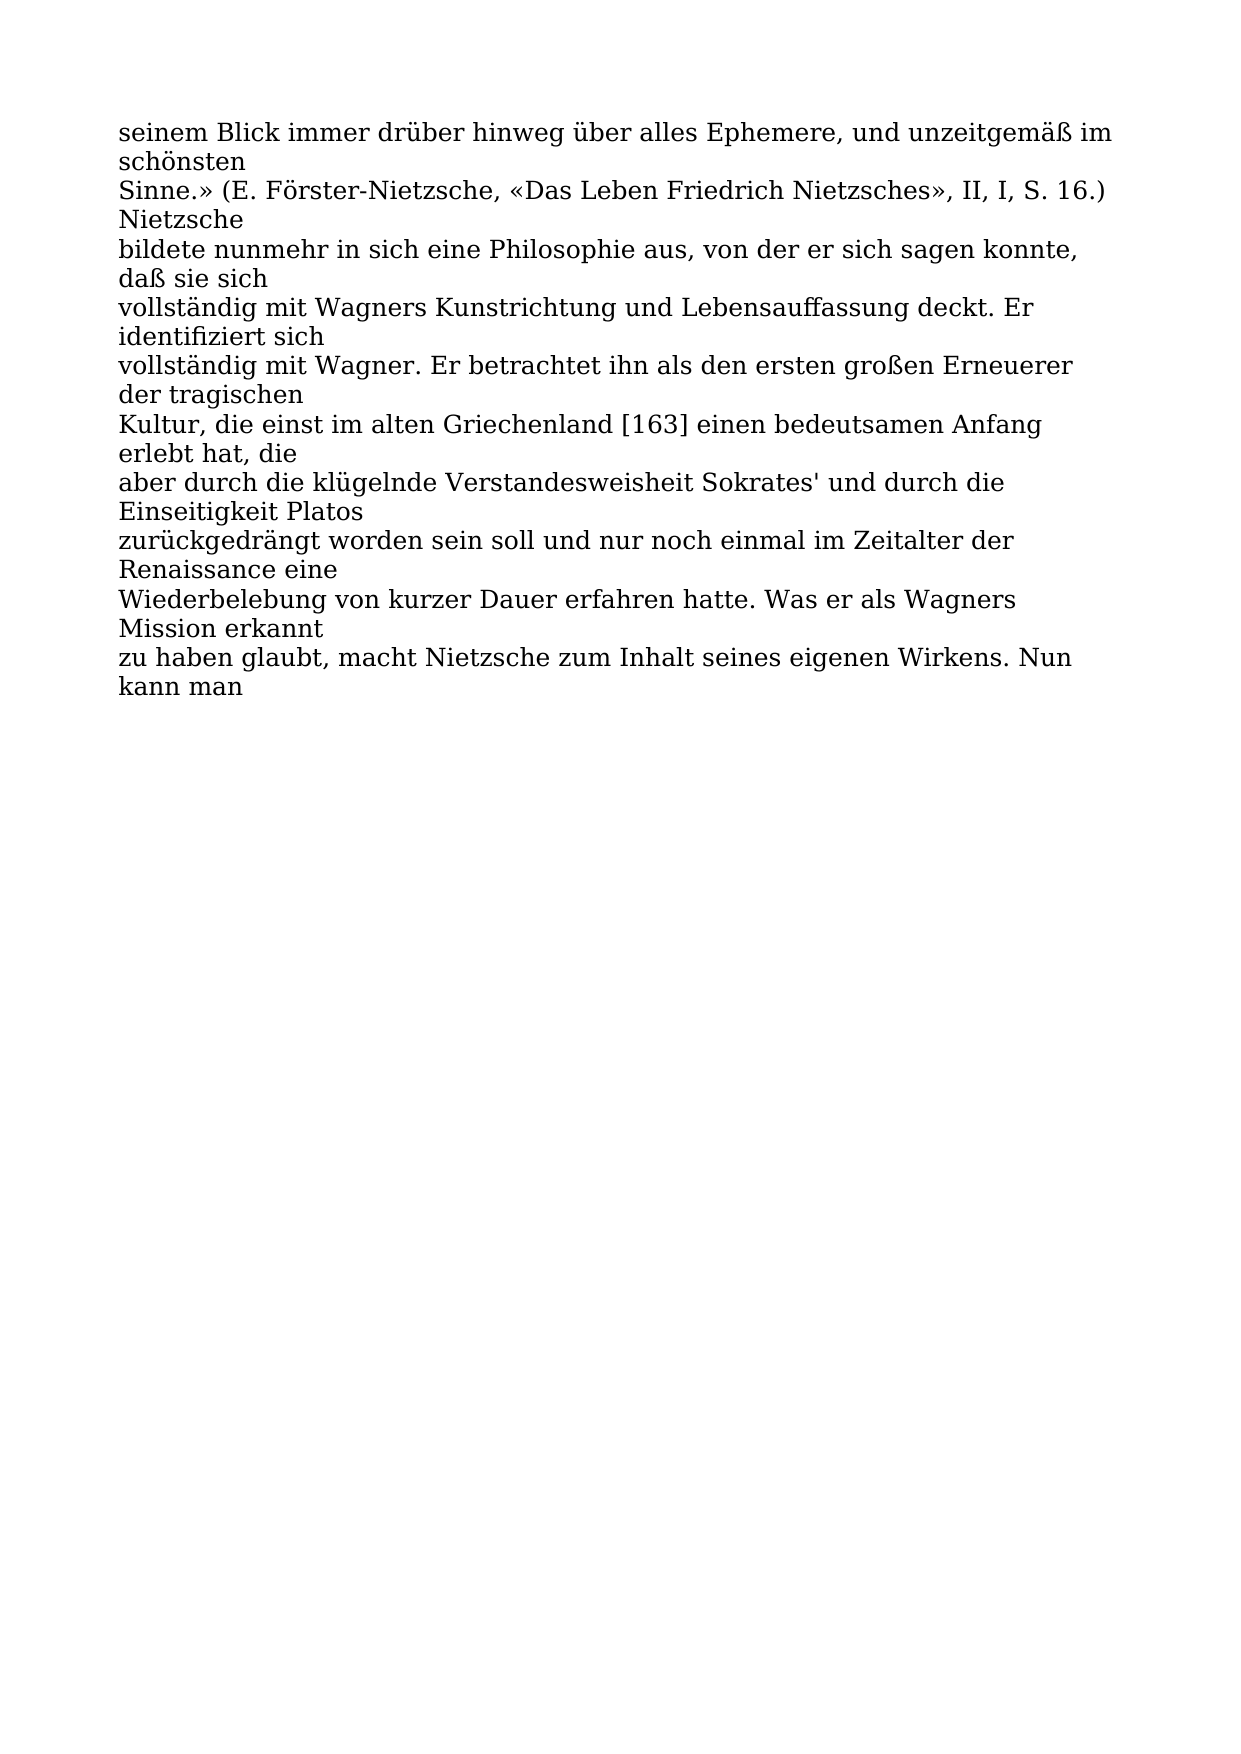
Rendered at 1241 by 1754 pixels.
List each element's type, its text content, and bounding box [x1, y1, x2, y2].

text seinem Blick immer drüber hinweg über alles Ephemere, und unzeitgemäß im schönsten [118, 118, 1122, 176]
text zu haben glaubt, macht Nietzsche zum Inhalt seines eigenen Wirkens. Nun kann man [118, 643, 1122, 701]
text aber durch die klügelnde Verstandesweisheit Sokrates' und durch die Einseitigkeit Platos [118, 468, 1122, 526]
text Sinne.» (E. Förster-Nietzsche, «Das Leben Friedrich Nietzsches», II, I, S. 16.) Nietzsche [118, 176, 1122, 235]
text zurückgedrängt worden sein soll und nur noch einmal im Zeitalter der Renaissance eine [118, 526, 1122, 585]
text Wiederbelebung von kurzer Dauer erfahren hatte. Was er als Wagners Mission erkannt [118, 585, 1122, 643]
text Kultur, die einst im alten Griechenland [163] einen bedeutsamen Anfang erlebt hat, die [118, 410, 1122, 468]
text bildete nunmehr in sich eine Philosophie aus, von der er sich sagen konnte, daß sie sich [118, 235, 1122, 293]
text vollständig mit Wagners Kunstrichtung und Lebensauffassung deckt. Er identifiziert sich [118, 293, 1122, 351]
text vollständig mit Wagner. Er betrachtet ihn als den ersten großen Erneuerer der tragischen [118, 351, 1122, 410]
